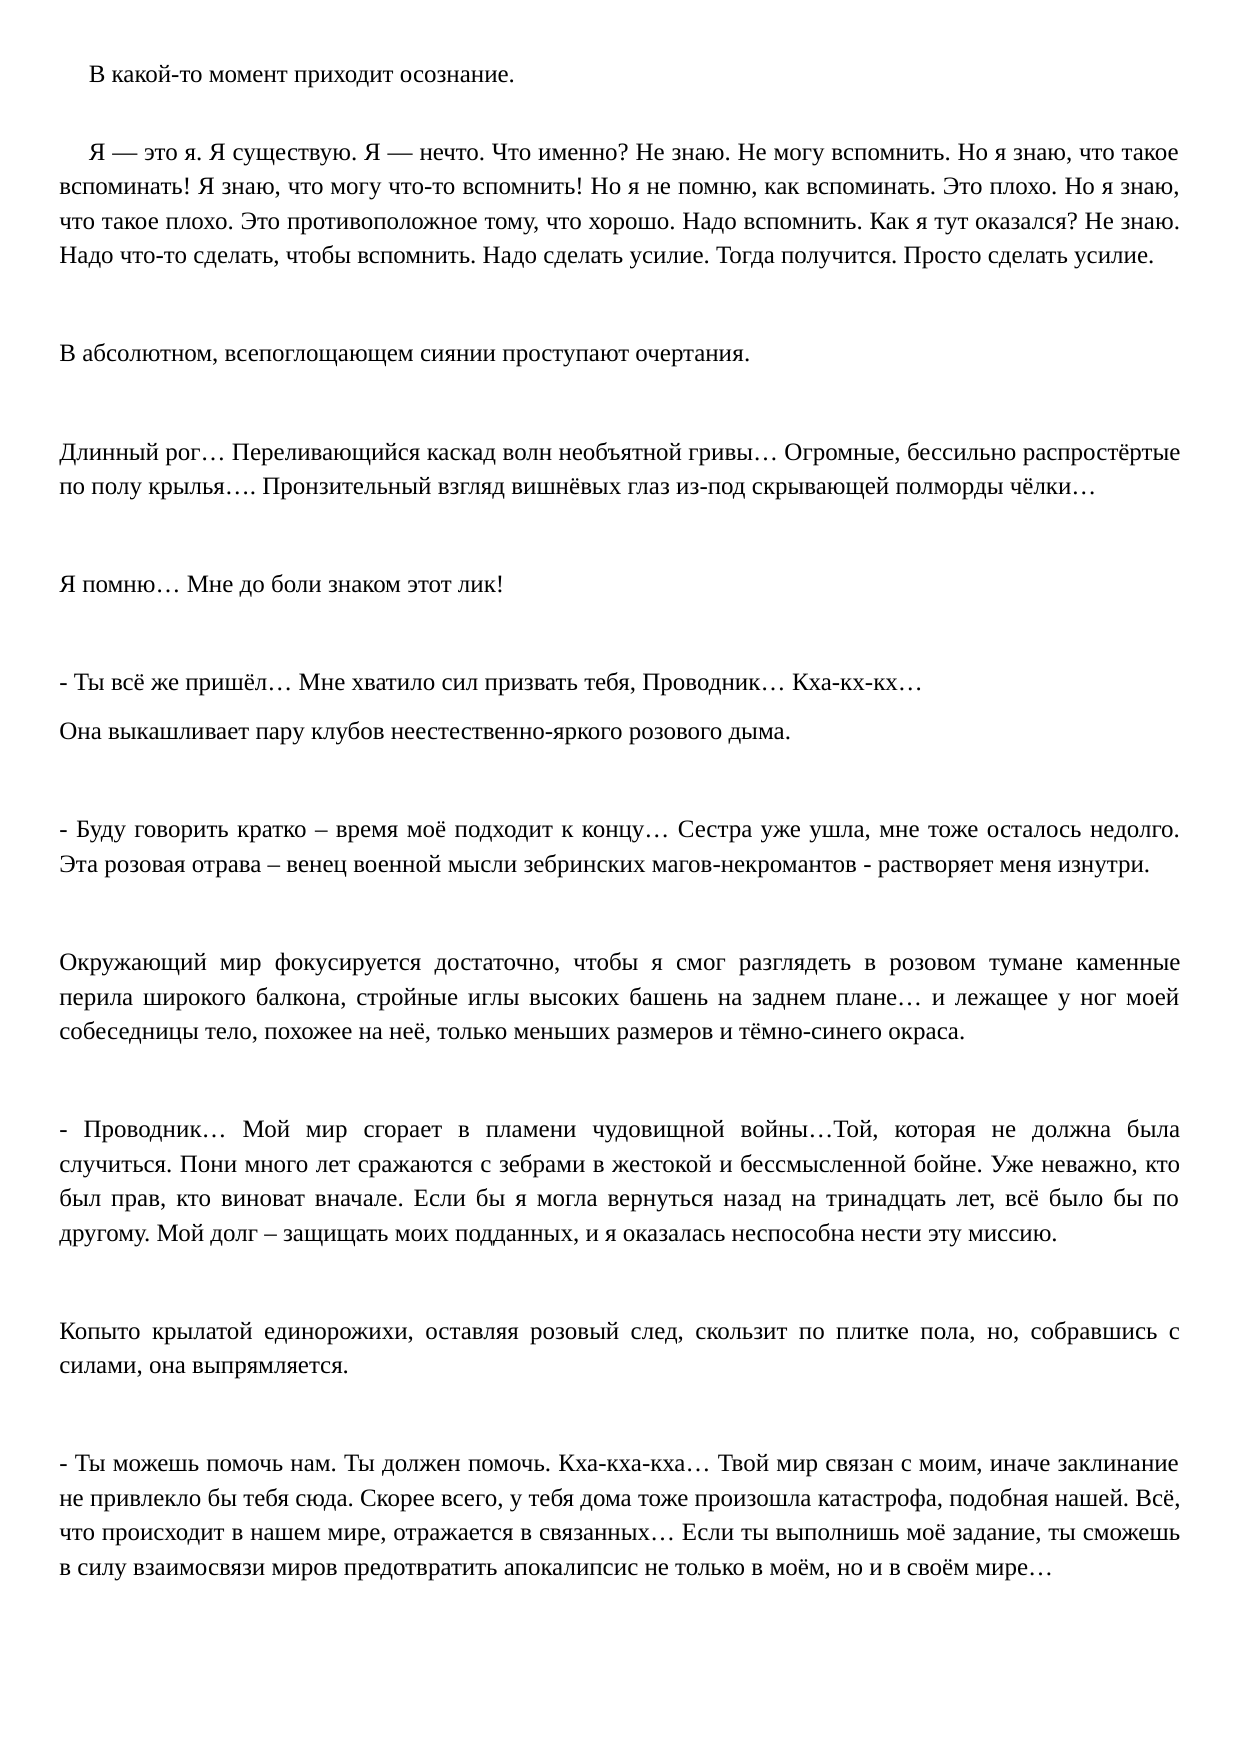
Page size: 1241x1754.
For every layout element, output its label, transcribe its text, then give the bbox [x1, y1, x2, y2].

text - Ты можешь помочь нам. Ты должен помочь. Кха-кха-кха… Твой мир связан с моим, иначе заклинание не привлекло бы тебя сюда. Скорее всего, у тебя дома тоже произошла катастрофа, подобная нашей. Всё, что происходит в нашем мире, отражается в связанных… Если ты выполнишь моё задание, ты сможешь в силу взаимосвязи миров предотвратить апокалипсис не только в моём, но и в своём мире… [59, 1448, 1181, 1581]
text Она выкашливает пару клубов неестественно-яркого розового дыма. [59, 716, 1181, 745]
text Длинный рог… Переливающийся каскад волн необъятной гривы… Огромные, бессильно распростёртые по полу крылья…. Пронзительный взгляд вишнёвых глаз из-под скрывающей полморды чёлки… [59, 437, 1181, 500]
text - Ты всё же пришёл… Мне хватило сил призвать тебя, Проводник… Кха-кх-кх… [59, 667, 1181, 696]
text В какой-то момент приходит осознание. [59, 59, 1181, 88]
text В абсолютном, всепоглощающем сиянии проступают очертания. [59, 338, 1181, 367]
text Я помню… Мне до боли знаком этот лик! [59, 569, 1181, 598]
text - Буду говорить кратко – время моё подходит к концу… Сестра уже ушла, мне тоже осталось недолго. Эта розовая отрава – венец военной мысли зебринских магов-некромантов - растворяет меня изнутри. [59, 814, 1181, 878]
text Я — это я. Я существую. Я — нечто. Что именно? Не знаю. Не могу вспомнить. Но я знаю, что такое вспоминать! Я знаю, что могу что-то вспомнить! Но я не помню, как вспоминать. Это плохо. Но я знаю, что такое плохо. Это противоположное тому, что хорошо. Надо вспомнить. Как я тут оказался? Не знаю. Надо что-то сделать, чтобы вспомнить. Надо сделать усилие. Тогда получится. Просто сделать усилие. [59, 137, 1181, 269]
text - Проводник… Мой мир сгорает в пламени чудовищной войны…Той, которая не должна была случиться. Пони много лет сражаются с зебрами в жестокой и бессмысленной бойне. Уже неважно, кто был прав, кто виноват вначале. Если бы я могла вернуться назад на тринадцать лет, всё было бы по другому. Мой долг – защищать моих подданных, и я оказалась неспособна нести эту миссию. [59, 1114, 1181, 1246]
text Окружающий мир фокусируется достаточно, чтобы я смог разглядеть в розовом тумане каменные перила широкого балкона, стройные иглы высоких башень на заднем плане… и лежащее у ног моей собеседницы тело, похожее на неё, только меньших размеров и тёмно-синего окраса. [59, 947, 1181, 1045]
text Копыто крылатой единорожихи, оставляя розовый след, скользит по плитке пола, но, собравшись с силами, она выпрямляется. [59, 1316, 1181, 1379]
